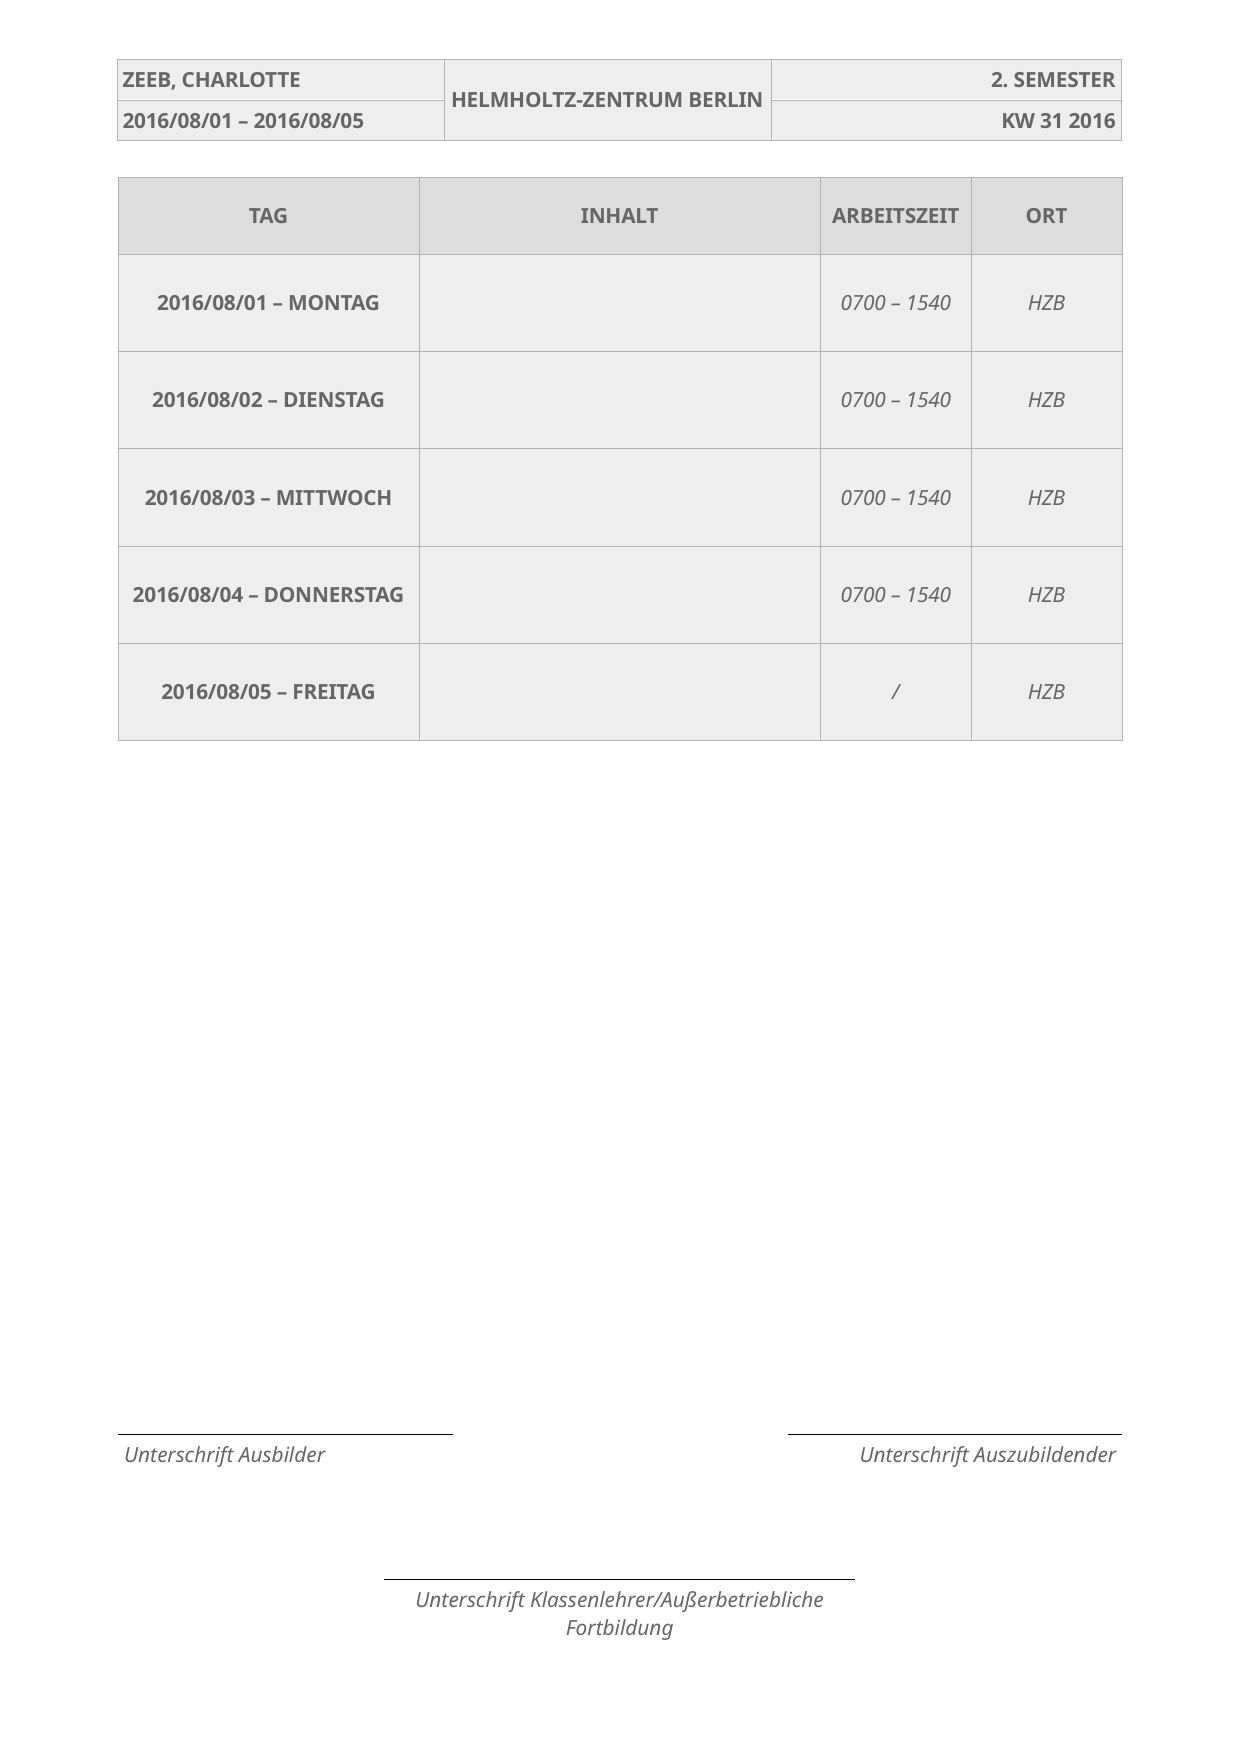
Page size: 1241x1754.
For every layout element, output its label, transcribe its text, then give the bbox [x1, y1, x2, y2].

table_cell 0700 – 1540 [821, 449, 971, 546]
table_cell [420, 449, 820, 546]
table_header INHALT [420, 178, 820, 254]
table_cell HZB [972, 547, 1122, 643]
table_cell [420, 352, 820, 448]
table_cell 0700 – 1540 [821, 255, 971, 351]
table_cell 2016/08/03 – MITTWOCH [119, 449, 419, 546]
table_cell 0700 – 1540 [821, 352, 971, 448]
table_cell / [821, 644, 971, 740]
table_cell 2016/08/02 – DIENSTAG [119, 352, 419, 448]
table_cell HZB [972, 352, 1122, 448]
table_header TAG [119, 178, 419, 254]
table_cell [420, 644, 820, 740]
table_header ORT [972, 178, 1122, 254]
table_cell HZB [972, 255, 1122, 351]
table_cell 2016/08/01 – MONTAG [119, 255, 419, 351]
table_cell 2016/08/05 – FREITAG [119, 644, 419, 740]
table_header ARBEITSZEIT [821, 178, 971, 254]
table_cell 0700 – 1540 [821, 547, 971, 643]
table_cell HZB [972, 449, 1122, 546]
table_cell [420, 547, 820, 643]
table_cell 2016/08/04 – DONNERSTAG [119, 547, 419, 643]
table_cell [420, 255, 820, 351]
table_cell HZB [972, 644, 1122, 740]
